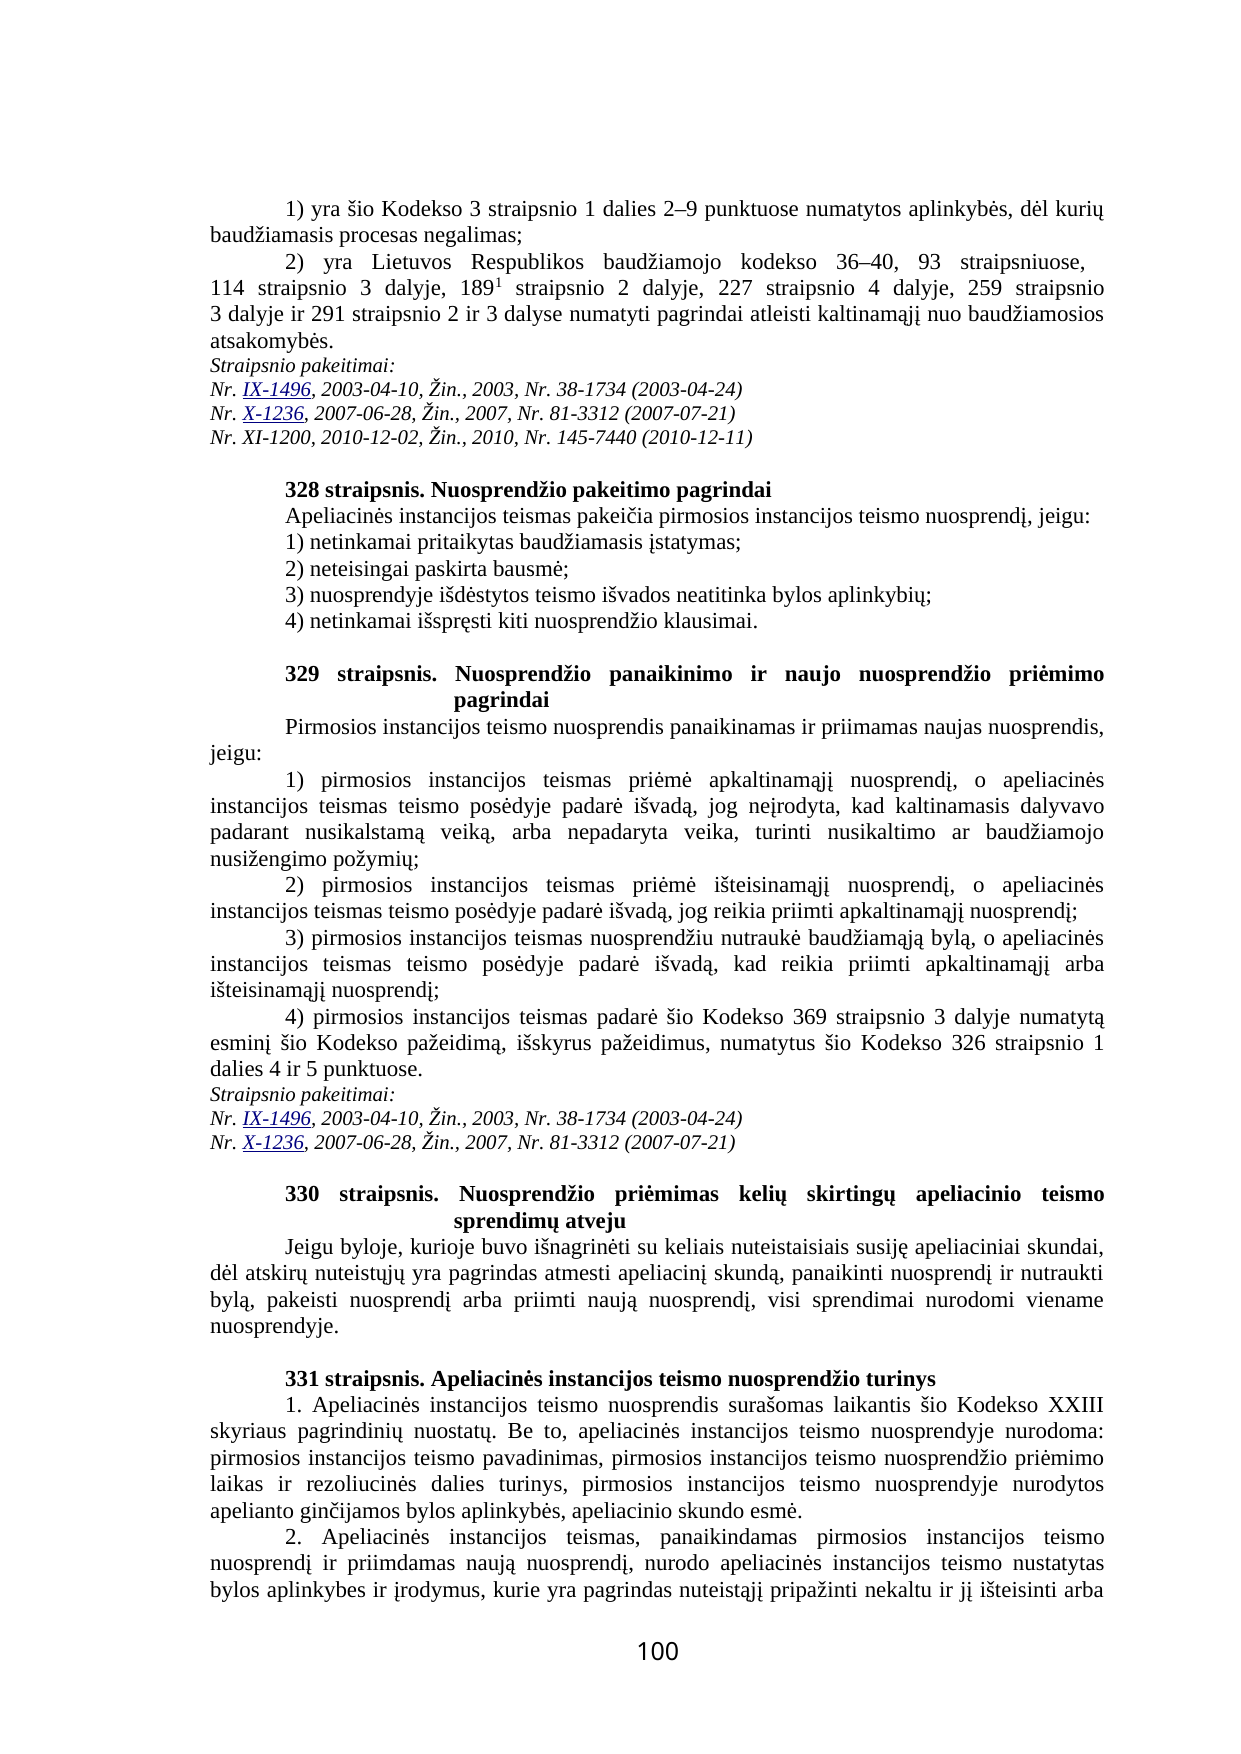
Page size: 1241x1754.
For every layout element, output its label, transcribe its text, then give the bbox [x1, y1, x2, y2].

text Nr. XI-1200, 2010-12-02, Žin., 2010, Nr. 145-7440 (2010-12-11) [210, 425, 1106, 449]
text Apeliacinės instancijos teismas pakeičia pirmosios instancijos teismo nuosprendį, jeigu: [210, 502, 1106, 528]
text 3) nuosprendyje išdėstytos teismo išvados neatitinka bylos aplinkybių; [210, 581, 1106, 607]
text 1) pirmosios instancijos teismas priėmė apkaltinamąjį nuosprendį, o apeliacinės instancijos teismas teismo posėdyje padarė išvadą, jog neįrodyta, kad kaltinamasis dalyvavo padarant nusikalstamą veiką, arba nepadaryta veika, turinti nusikaltimo ar baudžiamojo nusižengimo požymių; [210, 766, 1106, 871]
text 1. Apeliacinės instancijos teismo nuosprendis surašomas laikantis šio Kodekso XXIII skyriaus pagrindinių nuostatų. Be to, apeliacinės instancijos teismo nuosprendyje nurodoma: pirmosios instancijos teismo pavadinimas, pirmosios instancijos teismo nuosprendžio priėmimo laikas ir rezoliucinės dalies turinys, pirmosios instancijos teismo nuosprendyje nurodytos apelianto ginčijamos bylos aplinkybės, apeliacinio skundo esmė. [210, 1391, 1106, 1523]
text 2) yra Lietuvos Respublikos baudžiamojo kodekso 36–40, 93 straipsniuose, 114 straipsnio 3 dalyje, 1891 straipsnio 2 dalyje, 227 straipsnio 4 dalyje, 259 straipsnio 3 dalyje ir 291 straipsnio 2 ir 3 dalyse numatyti pagrindai atleisti kaltinamąjį nuo baudžiamosios atsakomybės. [210, 248, 1106, 353]
text 328 straipsnis. Nuosprendžio pakeitimo pagrindai [210, 476, 1106, 502]
text Nr. X-1236, 2007-06-28, Žin., 2007, Nr. 81-3312 (2007-07-21) [210, 401, 1106, 425]
text Nr. IX-1496, 2003-04-10, Žin., 2003, Nr. 38-1734 (2003-04-24) [210, 1106, 1106, 1130]
text 2. Apeliacinės instancijos teismas, panaikindamas pirmosios instancijos teismo nuosprendį ir priimdamas naują nuosprendį, nurodo apeliacinės instancijos teismo nustatytas bylos aplinkybes ir įrodymus, kurie yra pagrindas nuteistąjį pripažinti nekaltu ir jį išteisinti arba [210, 1523, 1106, 1602]
text Straipsnio pakeitimai: [210, 1082, 1106, 1106]
text Straipsnio pakeitimai: [210, 353, 1106, 377]
text 4) pirmosios instancijos teismas padarė šio Kodekso 369 straipsnio 3 dalyje numatytą esminį šio Kodekso pažeidimą, išskyrus pažeidimus, numatytus šio Kodekso 326 straipsnio 1 dalies 4 ir 5 punktuose. [210, 1003, 1106, 1082]
text 1) yra šio Kodekso 3 straipsnio 1 dalies 2–9 punktuose numatytos aplinkybės, dėl kurių baudžiamasis procesas negalimas; [210, 195, 1106, 248]
text 3) pirmosios instancijos teismas nuosprendžiu nutraukė baudžiamąją bylą, o apeliacinės instancijos teismas teismo posėdyje padarė išvadą, kad reikia priimti apkaltinamąjį arba išteisinamąjį nuosprendį; [210, 924, 1106, 1003]
text Nr. X-1236, 2007-06-28, Žin., 2007, Nr. 81-3312 (2007-07-21) [210, 1130, 1106, 1154]
text 329 straipsnis. Nuosprendžio panaikinimo ir naujo nuosprendžio priėmimo pagrindai [285, 660, 1106, 713]
text Pirmosios instancijos teismo nuosprendis panaikinamas ir priimamas naujas nuosprendis, jeigu: [210, 713, 1106, 766]
text 330 straipsnis. Nuosprendžio priėmimas kelių skirtingų apeliacinio teismo sprendimų atveju [285, 1180, 1106, 1233]
text 1) netinkamai pritaikytas baudžiamasis įstatymas; [210, 528, 1106, 555]
text 2) neteisingai paskirta bausmė; [210, 555, 1106, 581]
text 331 straipsnis. Apeliacinės instancijos teismo nuosprendžio turinys [210, 1365, 1106, 1391]
text 4) netinkamai išspręsti kiti nuosprendžio klausimai. [210, 607, 1106, 634]
text 2) pirmosios instancijos teismas priėmė išteisinamąjį nuosprendį, o apeliacinės instancijos teismas teismo posėdyje padarė išvadą, jog reikia priimti apkaltinamąjį nuosprendį; [210, 871, 1106, 924]
text Nr. IX-1496, 2003-04-10, Žin., 2003, Nr. 38-1734 (2003-04-24) [210, 377, 1106, 401]
text Jeigu byloje, kurioje buvo išnagrinėti su keliais nuteistaisiais susiję apeliaciniai skundai, dėl atskirų nuteistųjų yra pagrindas atmesti apeliacinį skundą, panaikinti nuosprendį ir nutraukti bylą, pakeisti nuosprendį arba priimti naują nuosprendį, visi sprendimai nurodomi viename nuosprendyje. [210, 1233, 1106, 1338]
